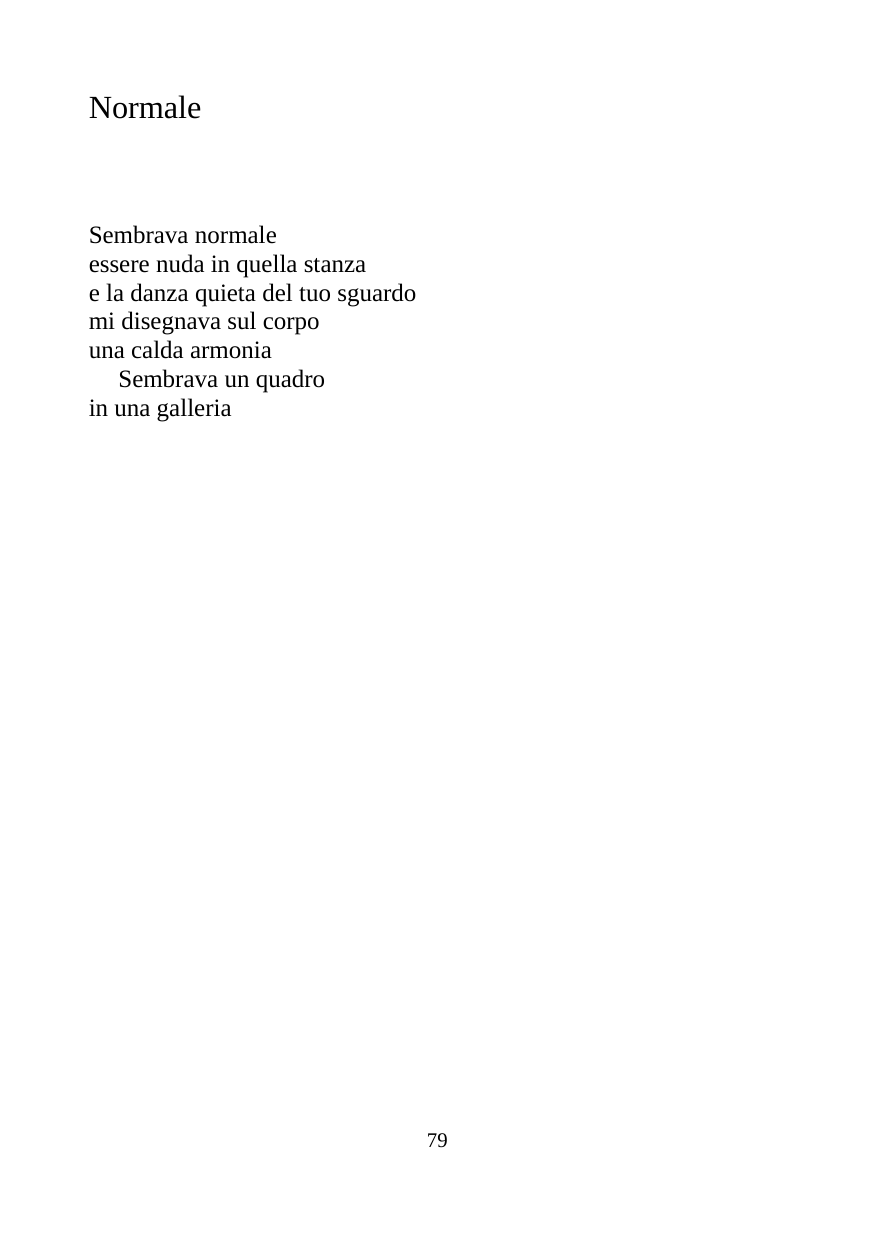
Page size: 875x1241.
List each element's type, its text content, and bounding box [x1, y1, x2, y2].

subtitle Normale [88, 88, 786, 163]
text Sembrava un quadro in una galleria [88, 364, 786, 421]
text Sembrava normale essere nuda in quella stanza e la danza quieta del tuo sguardo mi disegnava sul corpo una calda armonia [88, 163, 786, 364]
